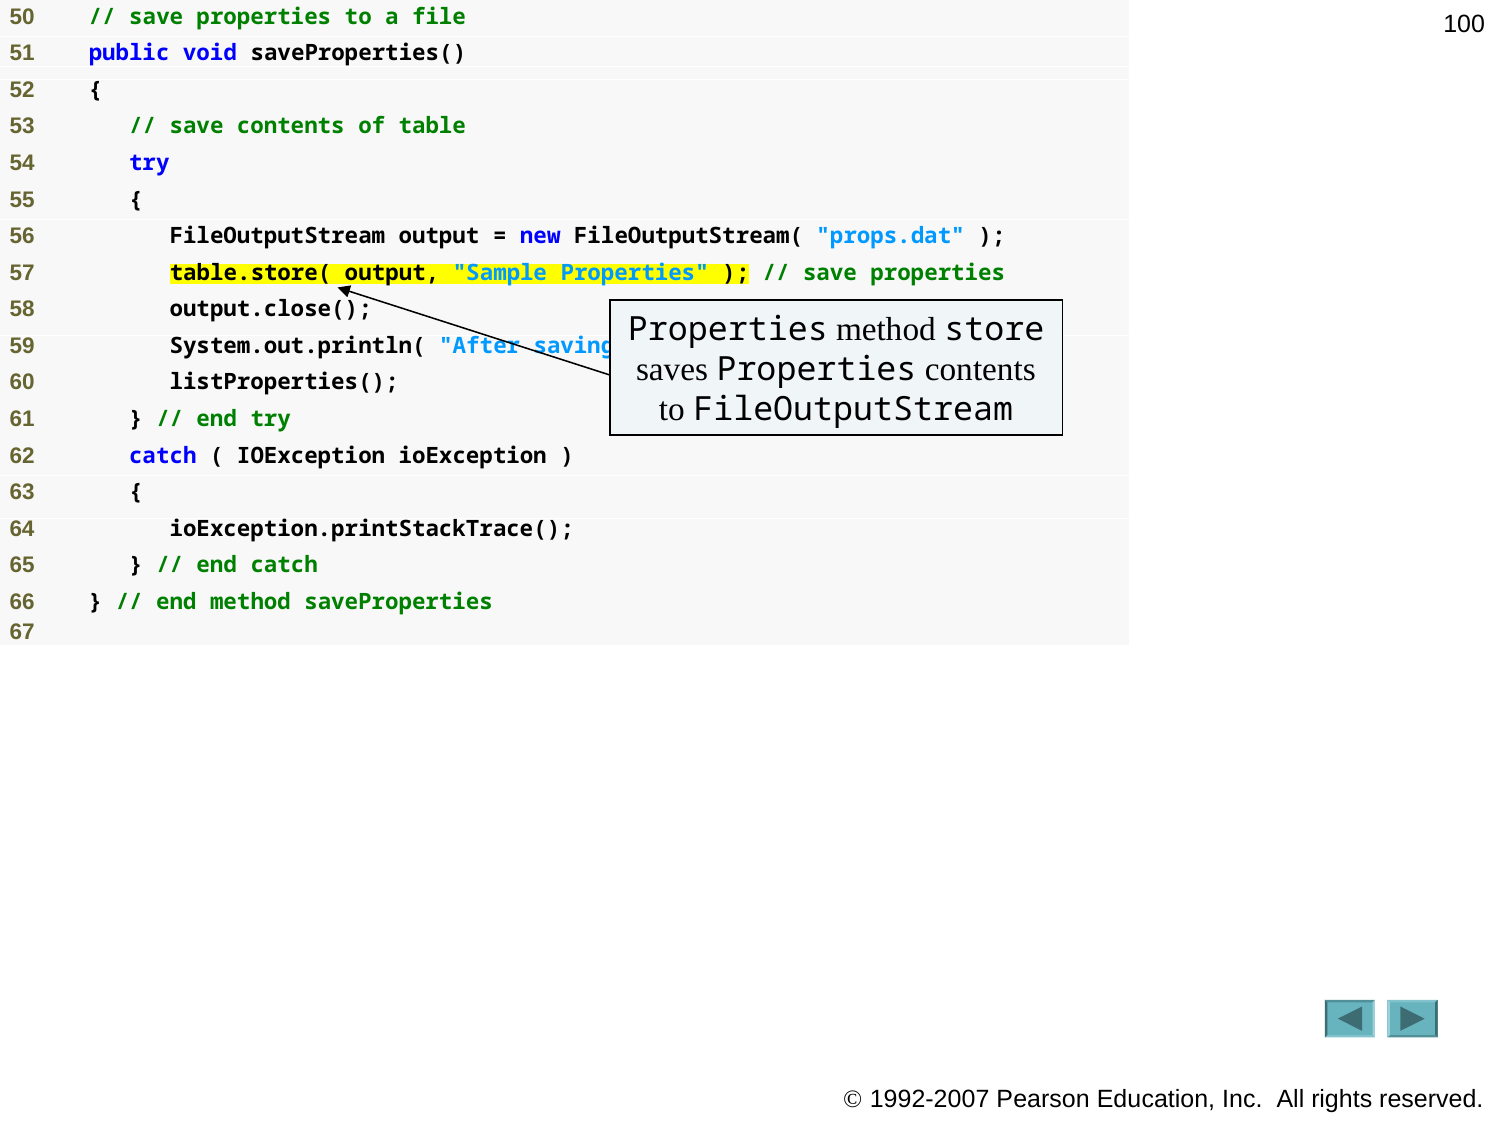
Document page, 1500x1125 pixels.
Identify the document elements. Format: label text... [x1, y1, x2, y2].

chart [0, 0, 1132, 674]
text_box Properties method store saves Properties contents to FileOutputStream [609, 299, 1063, 436]
text_box [1149, 0, 1500, 79]
